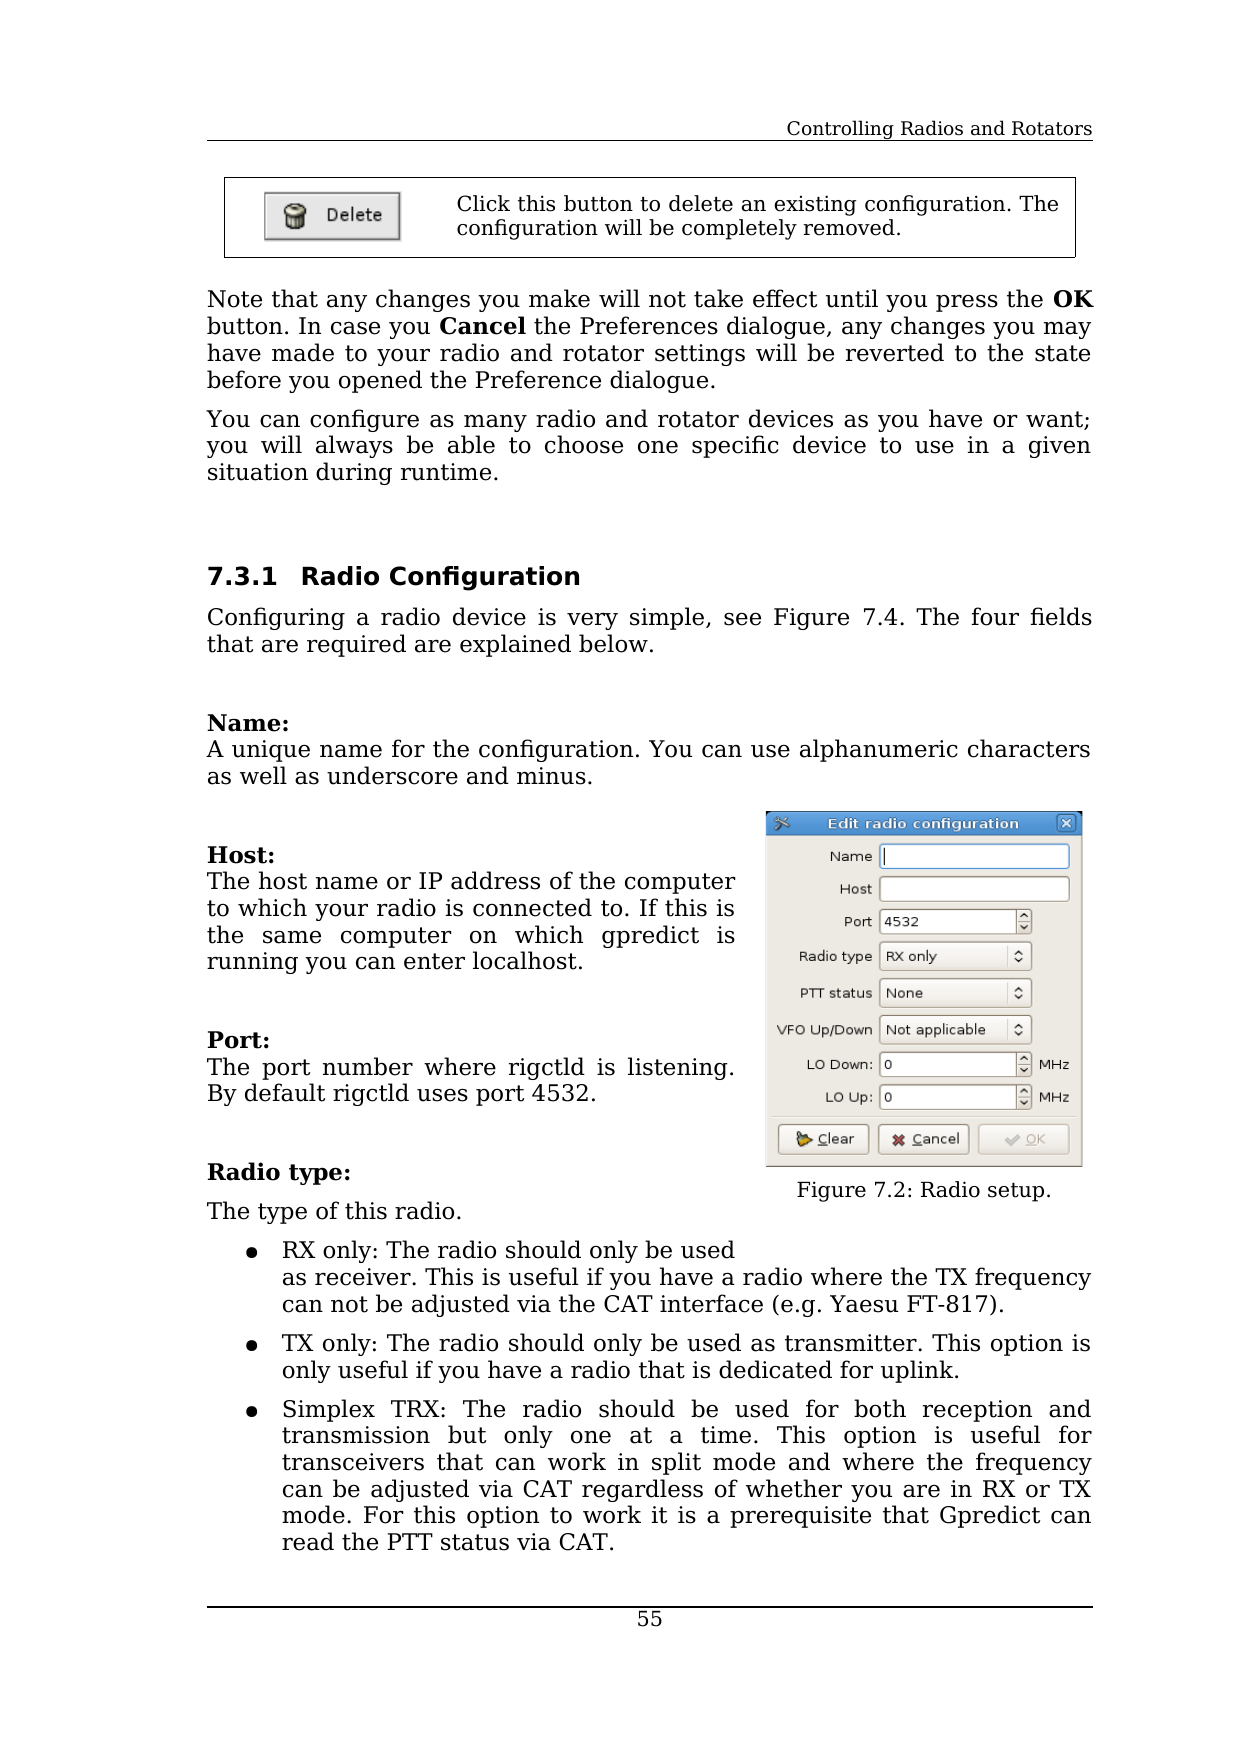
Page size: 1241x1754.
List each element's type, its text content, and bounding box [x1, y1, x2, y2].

text You can configure as many radio and rotator devices as you have or want; you will always be able to choose one specific device to use in a given situation during runtime. [207, 406, 1093, 486]
table_cell Click this button to delete an existing configuration. The configuration will be completely removed. [442, 178, 1075, 257]
picture [264, 191, 402, 242]
text Name: A unique name for the configuration. You can use alphanumeric characters as well as underscore and minus. [207, 709, 1093, 790]
text The type of this radio. [207, 1198, 1093, 1225]
list Simplex TRX: The radio should be used for both reception and transmission but only one at a time. This option is useful for transceivers that can work in split mode and where the frequency can be adjusted via CAT regardless of whether you are in RX or TX mode. For this option to work it is a prerequisite that Gpredict can read the PTT status via CAT. [244, 1396, 1093, 1556]
list RX only: The radio should only be used as receiver. This is useful if you have a radio where the TX frequency can not be adjusted via the CAT interface (e.g. Yaesu FT-817). [244, 1238, 1093, 1318]
text Port: The port number where rigctld is listening. By default rigctld uses port 4532. [207, 1027, 765, 1107]
text Note that any changes you make will not take effect until you press the OK button. In case you Cancel the Preferences dialogue, any changes you may have made to your radio and rotator settings will be reverted to the state before you opened the Preference dialogue. [207, 286, 1093, 393]
picture [765, 811, 1083, 1167]
text Figure 7.2: Radio setup. [766, 1167, 1082, 1202]
table_cell [225, 178, 442, 257]
text Configuring a radio device is very simple, see Figure 7.4. The four fields that are required are explained below. [207, 604, 1093, 658]
text Host: The host name or IP address of the computer to which your radio is connected to. If this is the same computer on which gpredict is running you can enter localhost. [207, 842, 765, 975]
list TX only: The radio should only be used as transmitter. This option is only useful if you have a radio that is dedicated for uplink. [244, 1330, 1093, 1383]
subtitle Radio Configuration [207, 563, 1093, 592]
text [1082, 1159, 1093, 1186]
text Radio type: [207, 1159, 766, 1186]
